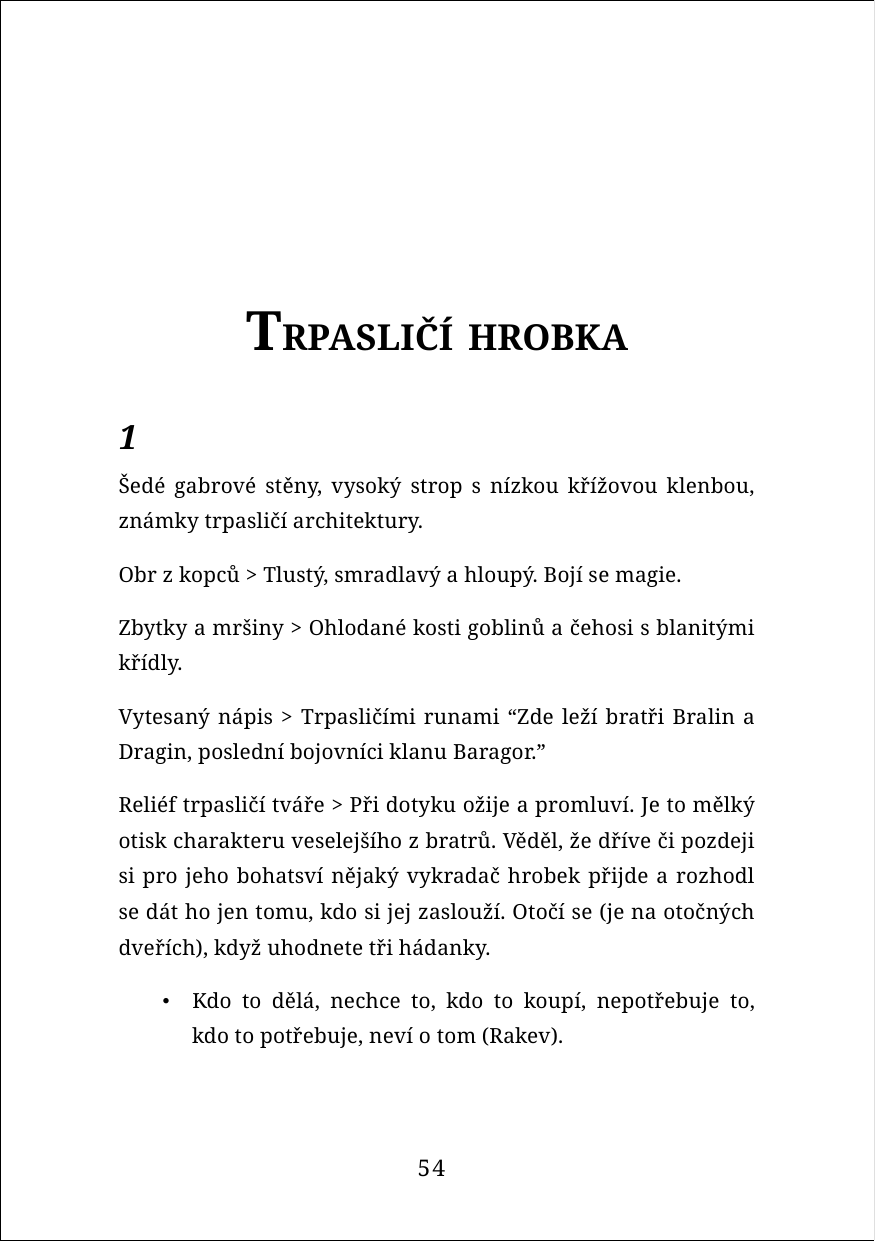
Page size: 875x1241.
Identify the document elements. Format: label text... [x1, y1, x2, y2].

list Kdo to dělá, nechce to, kdo to koupí, nepotřebuje to, kdo to potřebuje, neví o tom (Rakev). [162, 986, 756, 1050]
text Zbytky a mršiny > Ohlodané kosti goblinů a čehosi s blanitými křídly. [118, 613, 756, 677]
text Vytesaný nápis > Trpasličími runami “Zde leží bratři Bralin a Dragin, poslední bojovníci klanu Baragor.” [118, 702, 756, 766]
text Šedé gabrové stěny, vysoký strop s nízkou křížovou klenbou, známky trpasličí architektury. [118, 471, 756, 535]
subtitle 1 [118, 414, 756, 459]
subtitle Trpasličí hrobka [118, 219, 756, 367]
text Reliéf trpasličí tváře > Při dotyku ožije a promluví. Je to mělký otisk charakteru veselejšího z bratrů. Věděl, že dříve či pozdeji si pro jeho bohatsví nějaký vykradač hrobek přijde a rozhodl se dát ho jen tomu, kdo si jej zaslouží. Otočí se (je na otočných dveřích), když uhodnete tři hádanky. [118, 791, 756, 961]
text Obr z kopců > Tlustý, smradlavý a hloupý. Bojí se magie. [118, 560, 756, 588]
